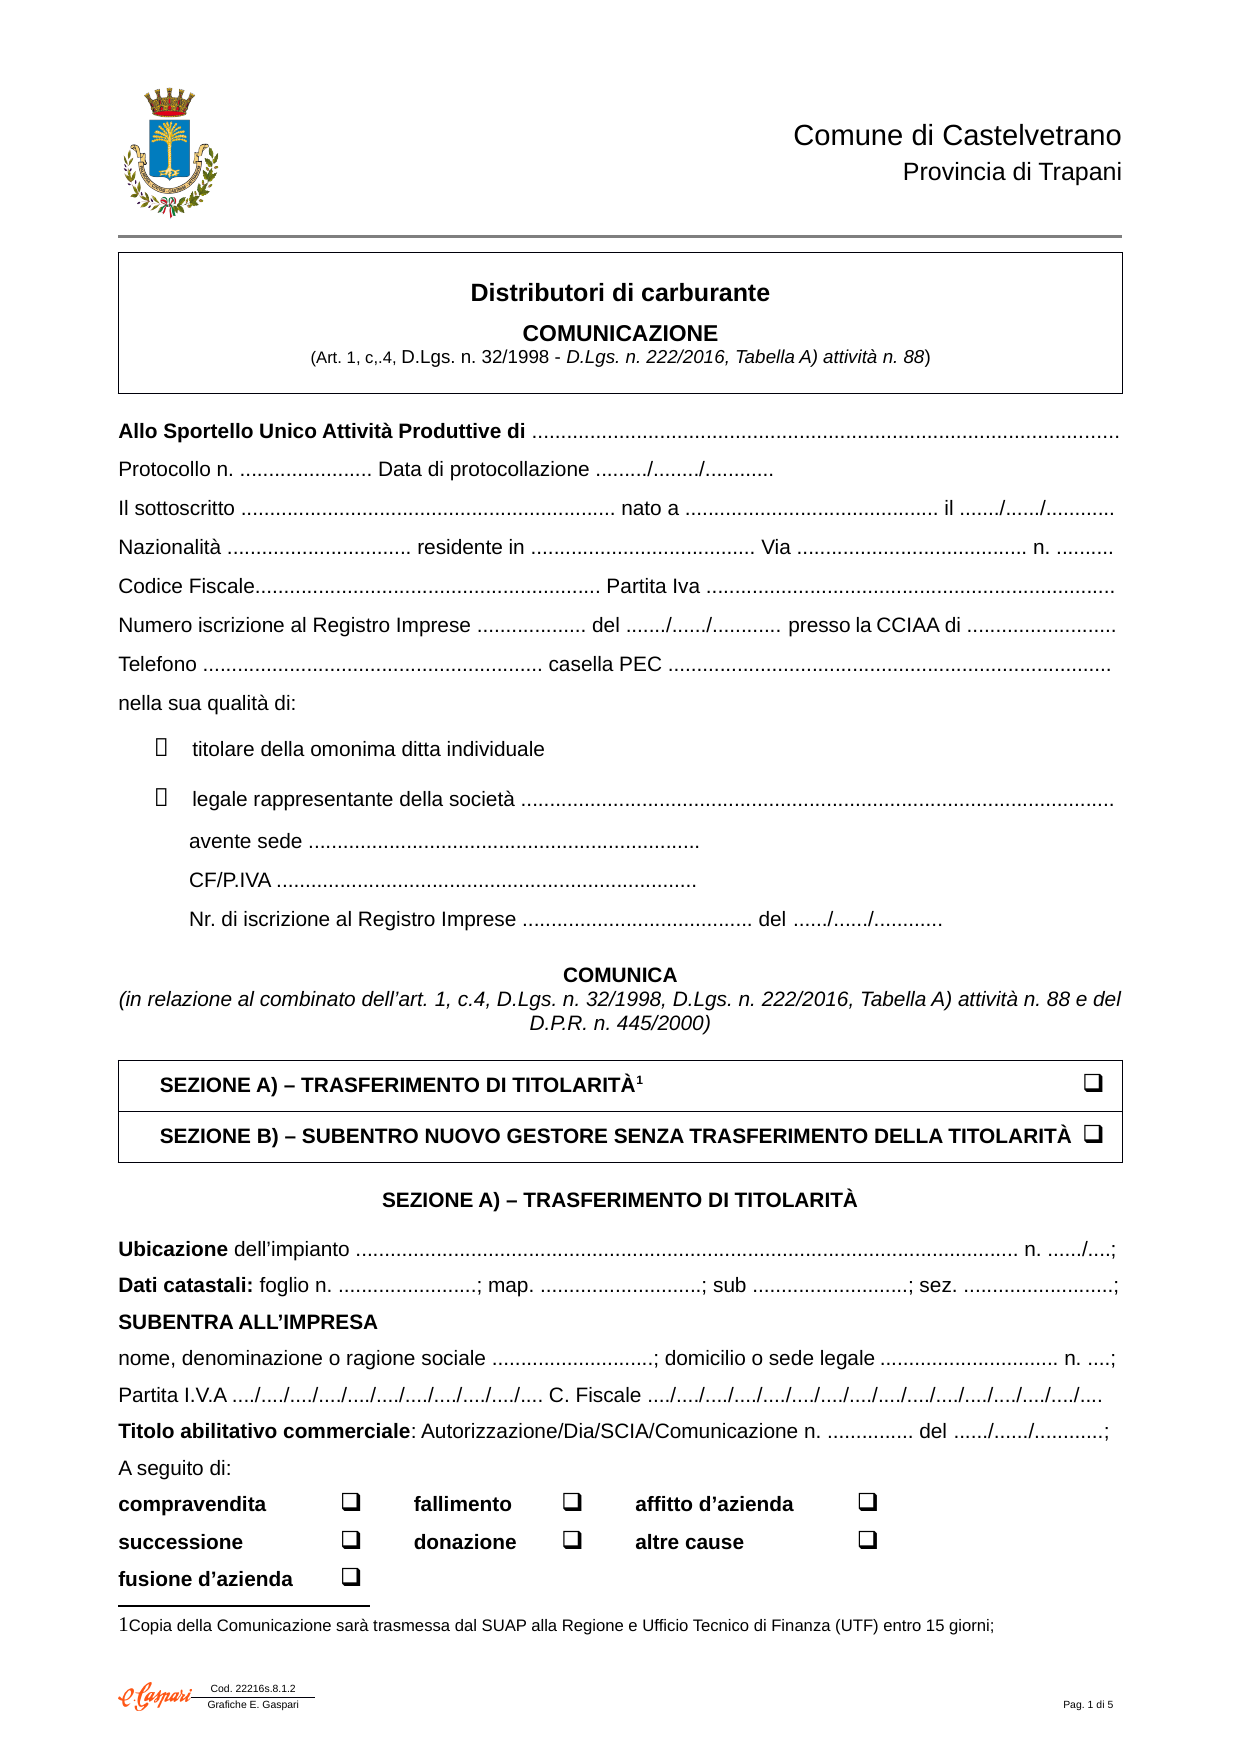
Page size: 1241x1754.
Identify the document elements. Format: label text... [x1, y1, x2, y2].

text Il sottoscritto ................................................................. nato a ............................................ il ......./....../............ [118, 496, 1122, 520]
text compravendita  fallimento  affitto d’azienda  [118, 1492, 1122, 1517]
text Provincia di Trapani [118, 157, 1122, 185]
text SEZIONE A) – TRASFERIMENTO DI TITOLARITÀ [118, 1188, 1122, 1212]
picture [190, 152, 224, 157]
text CF/P.IVA ......................................................................... [189, 868, 1122, 892]
table_header Distributori di carburante COMUNICAZIONE (Art. 1, c,.4, D.Lgs. n. 32/1998 - D.Lgs. n. 222/2016, Tabella A) attività n. 88) [119, 253, 1122, 392]
text Telefono ........................................................... casella PEC ............................................................................. [118, 652, 1122, 676]
text fusione d’azienda  [118, 1567, 1122, 1592]
text Allo Sportello Unico Attività Produttive di [118, 418, 1122, 442]
text Titolo abilitativo commerciale: Autorizzazione/Dia/SCIA/Comunicazione n. ............... del ....../....../............; [118, 1419, 1122, 1443]
table_header SEZIONE A) – TRASFERIMENTO DI TITOLARITÀ  [119, 1061, 1122, 1111]
picture [118, 1682, 192, 1711]
text Codice Fiscale............................................................ Partita Iva ....................................................................... [118, 574, 1122, 598]
text avente sede .................................................................... [189, 829, 1122, 853]
text SUBENTRA ALL’IMPRESA [118, 1310, 1122, 1334]
text nella sua qualità di: [118, 690, 1122, 714]
table_cell SEZIONE B) – SUBENTRO NUOVO GESTORE SENZA TRASFERIMENTO DELLA TITOLARITÀ  [119, 1112, 1122, 1162]
text A seguito di: [118, 1456, 1122, 1479]
text Protocollo n. ....................... Data di protocollazione ........./......../............ [118, 457, 1122, 481]
text Nr. di iscrizione al Registro Imprese ........................................ del ....../....../............ [189, 907, 1122, 931]
text successione  donazione  altre cause  [118, 1529, 1122, 1554]
picture [122, 87, 224, 118]
text Comune di Castelvetrano [118, 118, 1122, 152]
text  titolare della omonima ditta individuale [153, 729, 1122, 763]
picture [122, 152, 149, 157]
text Ubicazione dell’impianto ................................................................................................................... n. ....../....; [118, 1237, 1122, 1261]
text (in relazione al combinato dell’art. 1, c.4, D.Lgs. n. 32/1998, D.Lgs. n. 222/2016, Tabella A) attività n. 88 e del D.P.R. n. 445/2000) [118, 987, 1122, 1035]
text Numero iscrizione al Registro Imprese ................... del ......./....../............ presso la CCIAA di .......................... [118, 613, 1122, 637]
picture [122, 185, 224, 219]
text COMUNICA [118, 963, 1122, 987]
text Dati catastali: foglio n. ........................; map. ............................; sub ...........................; sez. ..........................; [118, 1273, 1122, 1297]
text nome, denominazione o ragione sociale ............................; domicilio o sede legale ............................... n. ....; [118, 1346, 1122, 1370]
text Nazionalità ................................ residente in ....................................... Via ........................................ n. .......... [118, 535, 1122, 559]
text  legale rappresentante della società ....................................................................................................... [153, 779, 1122, 813]
text Partita I.V.A ..../..../..../..../..../..../..../..../..../..../.... C. Fiscale ..../..../..../..../..../..../..../..../..../..../..../..../..../..../..../.... [118, 1383, 1122, 1407]
